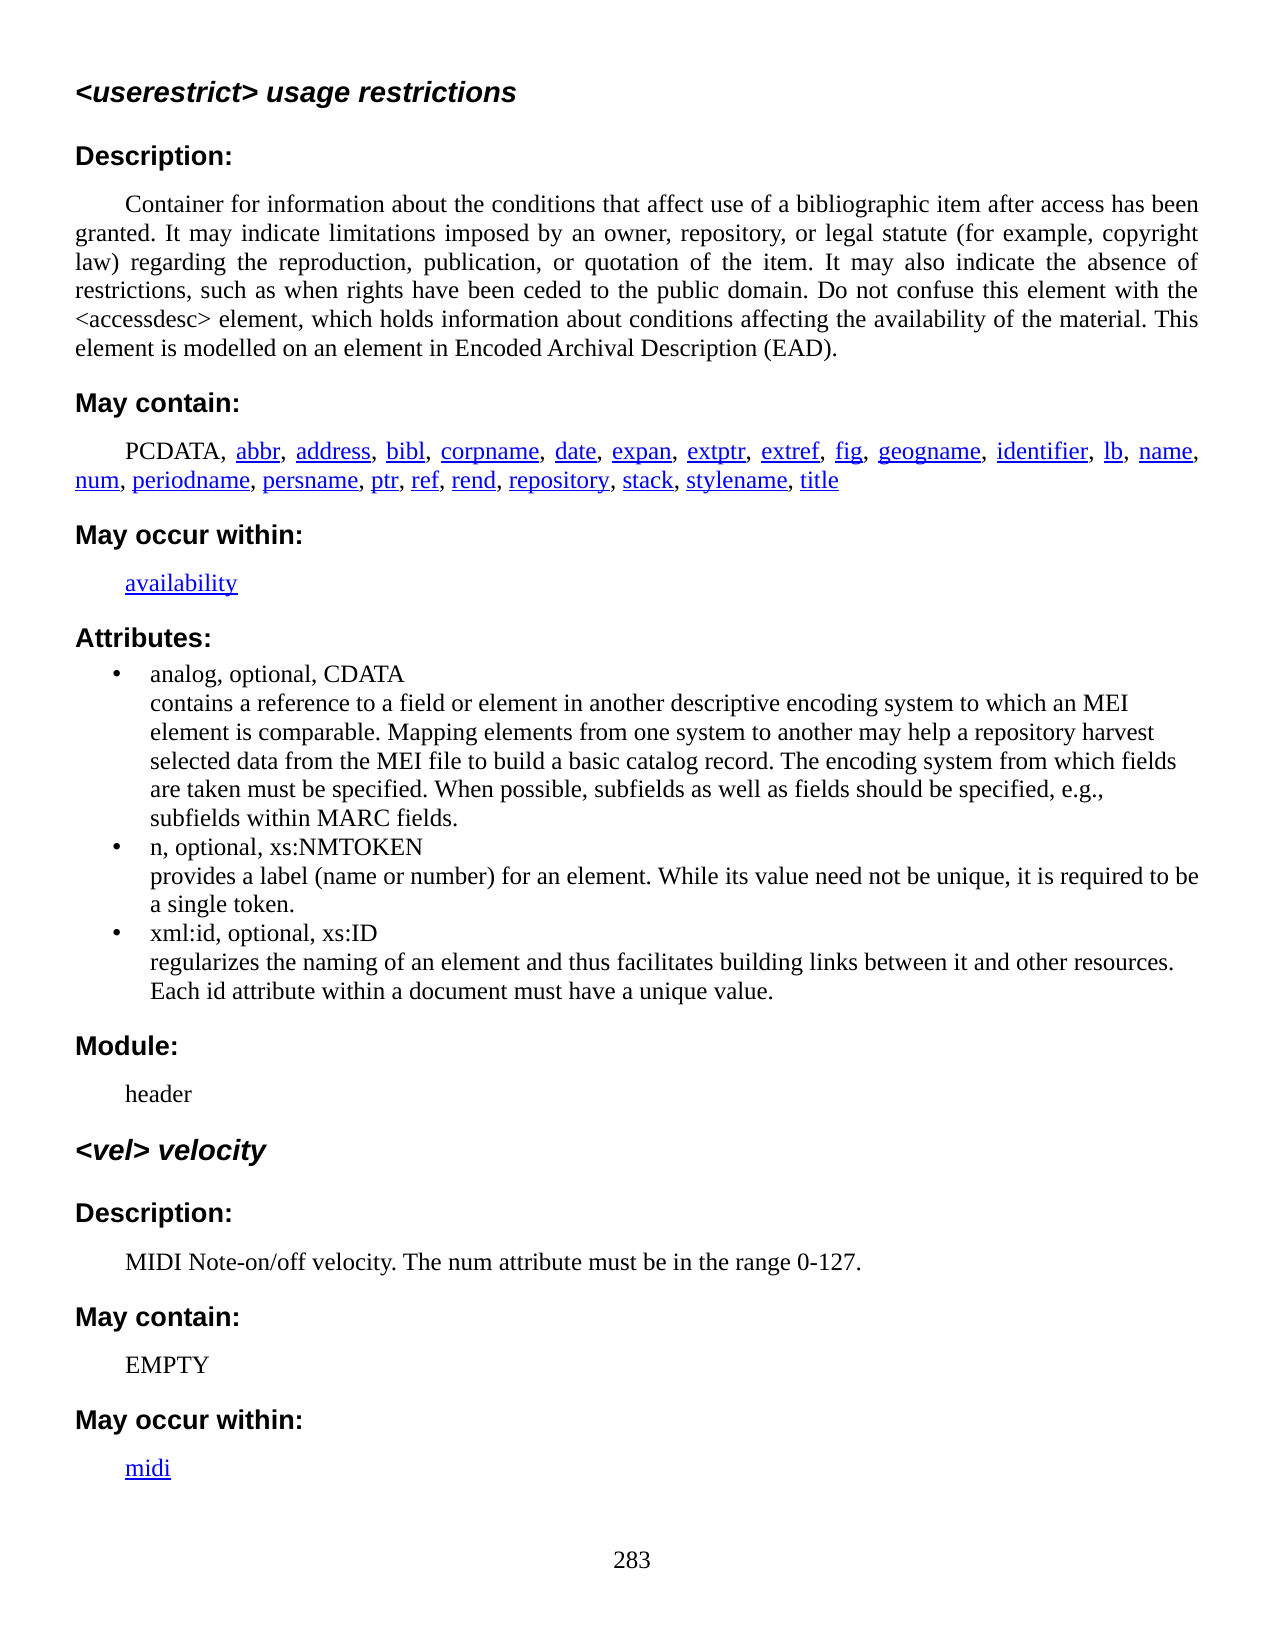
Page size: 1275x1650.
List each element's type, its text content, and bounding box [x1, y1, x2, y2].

subtitle <userestrict> usage restrictions [75, 75, 1200, 108]
text midi [75, 1453, 1200, 1482]
subtitle May occur within: [75, 1404, 1200, 1435]
text header [75, 1079, 1200, 1108]
subtitle Attributes: [75, 622, 1200, 653]
text availability [75, 568, 1200, 597]
text PCDATA, abbr, address, bibl, corpname, date, expan, extptr, extref, fig, geogname, identifier, lb, name, num, periodname, persname, ptr, ref, rend, repository, stack, stylename, title [75, 436, 1200, 494]
subtitle Module: [75, 1029, 1200, 1061]
subtitle May contain: [75, 1301, 1200, 1332]
list n, optional, xs:NMTOKEN provides a label (name or number) for an element. While its value need not be unique, it is required to be a single token. [112, 832, 1200, 918]
list analog, optional, CDATA contains a reference to a field or element in another descriptive encoding system to which an MEI element is comparable. Mapping elements from one system to another may help a repository harvest selected data from the MEI file to build a basic catalog record. The encoding system from which fields are taken must be specified. When possible, subfields as well as fields should be specified, e.g., subfields within MARC fields. [112, 659, 1200, 832]
subtitle May contain: [75, 387, 1200, 418]
subtitle Description: [75, 1197, 1200, 1229]
subtitle May occur within: [75, 519, 1200, 550]
text MIDI Note-on/off velocity. The num attribute must be in the range 0-127. [75, 1247, 1200, 1276]
list xml:id, optional, xs:ID regularizes the naming of an element and thus facilitates building links between it and other resources. Each id attribute within a document must have a unique value. [112, 918, 1200, 1004]
subtitle <vel> velocity [75, 1133, 1200, 1166]
subtitle Description: [75, 140, 1200, 171]
text EMPTY [75, 1350, 1200, 1379]
text Container for information about the conditions that affect use of a bibliographic item after access has been granted. It may indicate limitations imposed by an owner, repository, or legal statute (for example, copyright law) regarding the reproduction, publication, or quotation of the item. It may also indicate the absence of restrictions, such as when rights have been ceded to the public domain. Do not confuse this element with the <accessdesc> element, which holds information about conditions affecting the availability of the material. This element is modelled on an element in Encoded Archival Description (EAD). [75, 189, 1200, 362]
